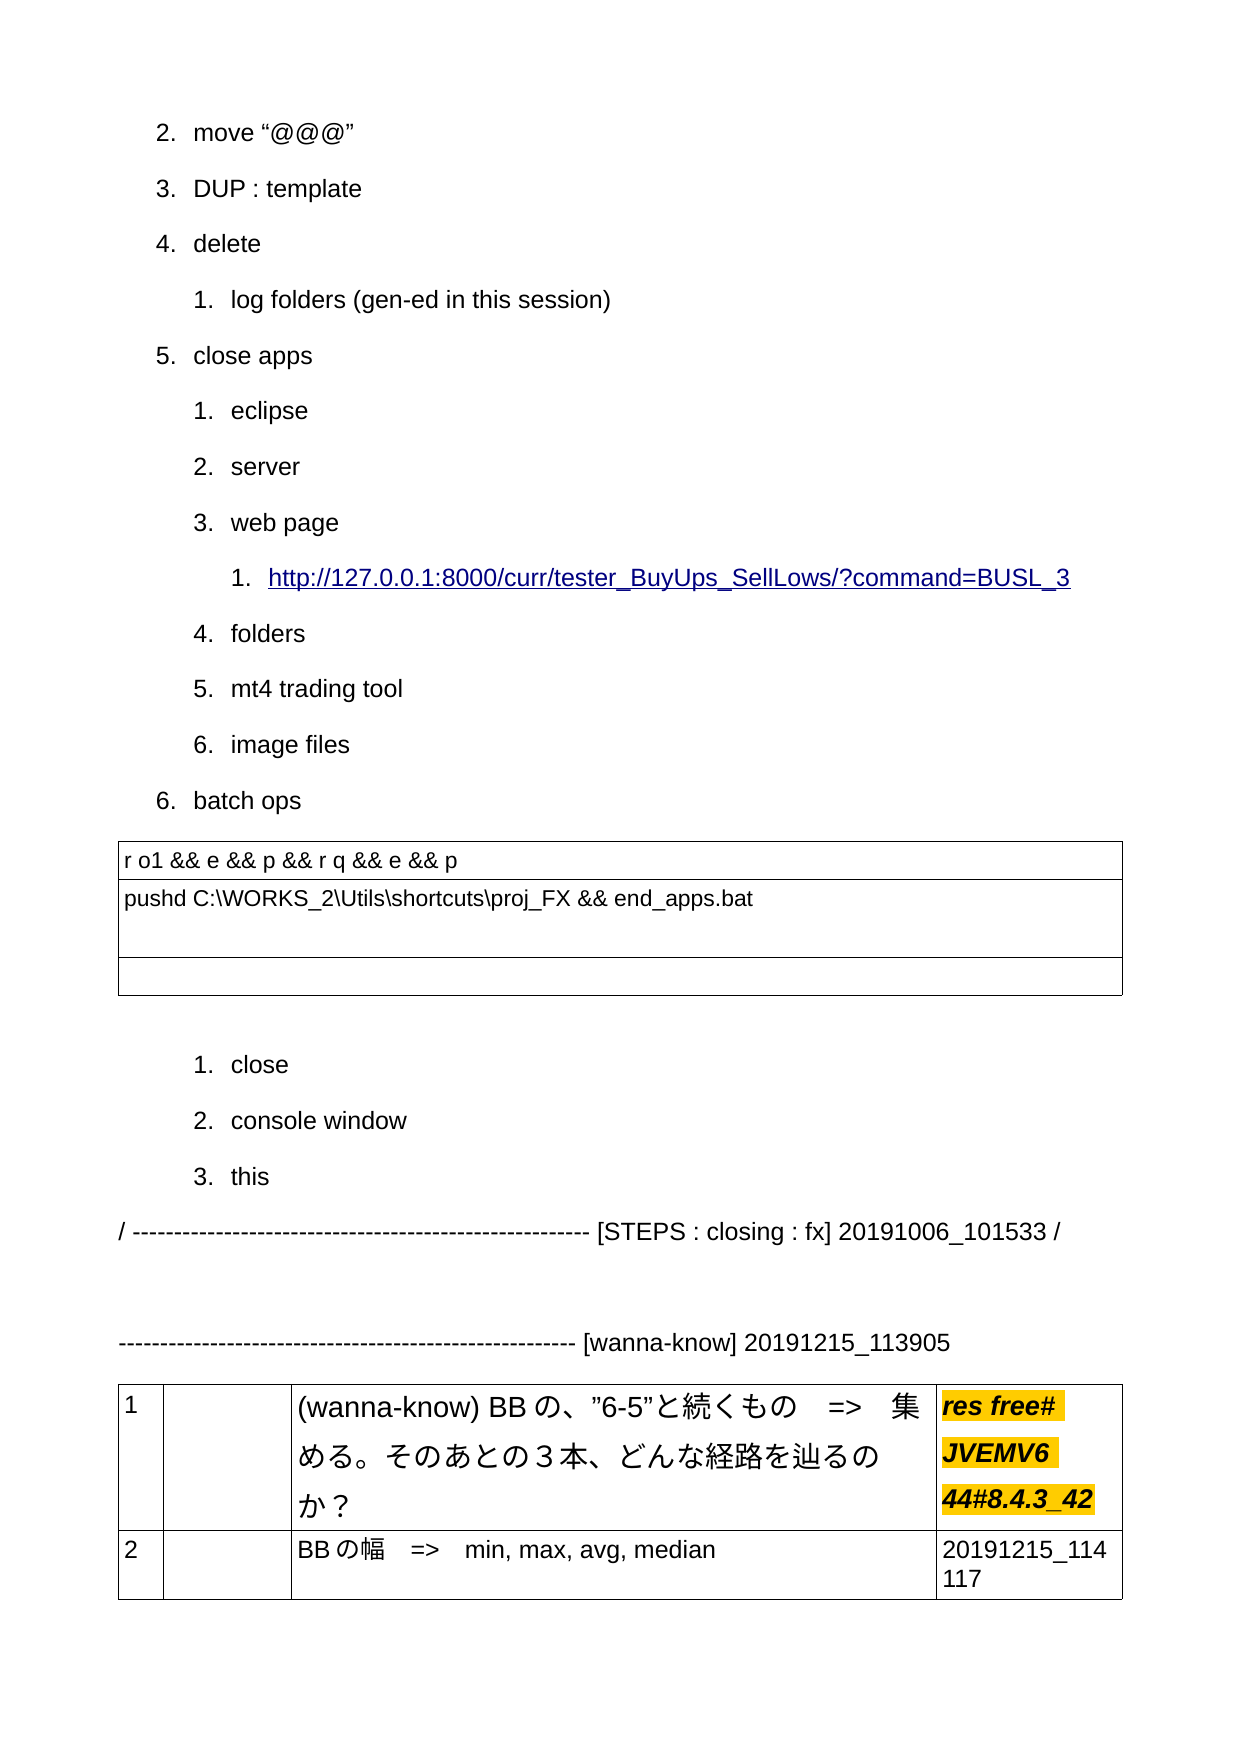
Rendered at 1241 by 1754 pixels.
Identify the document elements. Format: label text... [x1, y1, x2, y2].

list web page [193, 507, 1122, 536]
list folders [193, 619, 1122, 647]
list delete [156, 229, 1122, 258]
text / ------------------------------------------------------- [STEPS : closing : fx] 20191006_101533 / [118, 1217, 1122, 1246]
table_cell [119, 958, 1122, 994]
table_cell pushd C:\WORKS_2\Utils\shortcuts\proj_FX && end_apps.bat [119, 880, 1122, 957]
table_header 1 [119, 1385, 163, 1530]
list close [193, 1050, 1122, 1079]
table_cell 2 [119, 1531, 163, 1599]
list move “@@@” [156, 118, 1122, 147]
table_cell 20191215_114117 [937, 1531, 1122, 1599]
list batch ops [156, 786, 1122, 814]
table_header [164, 1385, 291, 1530]
list DUP : template [156, 174, 1122, 202]
list close apps [156, 341, 1122, 369]
table_cell [164, 1531, 291, 1599]
list eclipse [193, 396, 1122, 425]
table_header (wanna-know) BBの、”6-5”と続くもの => 集める。そのあとの３本、どんな経路を辿るのか？ [292, 1385, 936, 1530]
list mt4 trading tool [193, 674, 1122, 703]
list http://127.0.0.1:8000/curr/tester_BuyUps_SellLows/?command=BUSL_3 [231, 563, 1122, 592]
list this [193, 1161, 1122, 1190]
table_cell BBの幅 => min, max, avg, median [292, 1531, 936, 1599]
list server [193, 452, 1122, 481]
table_header r o1 && e && p && r q && e && p [119, 842, 1122, 879]
list console window [193, 1106, 1122, 1134]
table_header res free# JVEMV6 44#8.4.3_42 [937, 1385, 1122, 1530]
list log folders (gen-ed in this session) [193, 285, 1122, 314]
list image files [193, 730, 1122, 759]
text ------------------------------------------------------- [wanna-know] 20191215_113905 [118, 1328, 1122, 1357]
